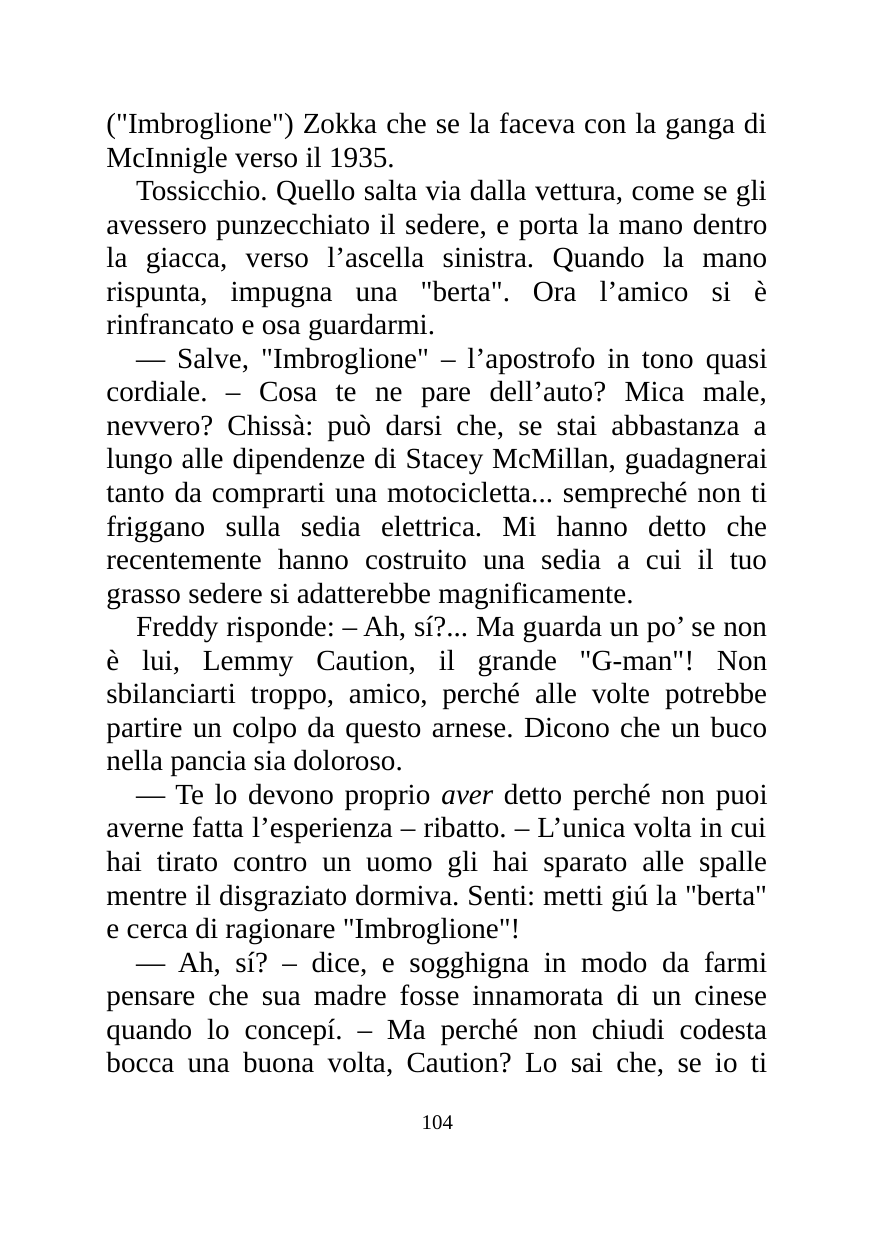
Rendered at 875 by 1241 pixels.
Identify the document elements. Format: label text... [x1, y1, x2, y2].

text — Te lo devono proprio aver detto perché non puoi averne fatta l’esperienza – ribatto. – L’unica volta in cui hai tirato contro un uomo gli hai sparato alle spalle mentre il disgraziato dormiva. Senti: metti giú la "berta" e cerca di ragionare "Imbroglione"! [106, 777, 768, 945]
text Freddy risponde: – Ah, sí?... Ma guarda un po’ se non è lui, Lemmy Caution, il grande "G-man"! Non sbilanciarti troppo, amico, perché alle volte potrebbe partire un colpo da questo arnese. Dicono che un buco nella pancia sia doloroso. [106, 609, 768, 777]
text — Salve, "Imbroglione" – l’apostrofo in tono quasi cordiale. – Cosa te ne pare dell’auto? Mica male, nevvero? Chissà: può darsi che, se stai abbastanza a lungo alle dipendenze di Stacey McMillan, guadagnerai tanto da comprarti una motocicletta... sempreché non ti friggano sulla sedia elettrica. Mi hanno detto che recentemente hanno costruito una sedia a cui il tuo grasso sedere si adatterebbe magnificamente. [106, 341, 768, 609]
text Tossicchio. Quello salta via dalla vettura, come se gli avessero punzecchiato il sedere, e porta la mano dentro la giacca, verso l’ascella sinistra. Quando la mano rispunta, impugna una "berta". Ora l’amico si è rinfrancato e osa guardarmi. [106, 173, 768, 341]
text ("Imbroglione") Zokka che se la faceva con la ganga di McInnigle verso il 1935. [106, 106, 768, 173]
text — Ah, sí? – dice, e sogghigna in modo da farmi pensare che sua madre fosse innamorata di un cinese quando lo concepí. – Ma perché non chiudi codesta bocca una buona volta, Caution? Lo sai che, se io ti [106, 945, 768, 1079]
